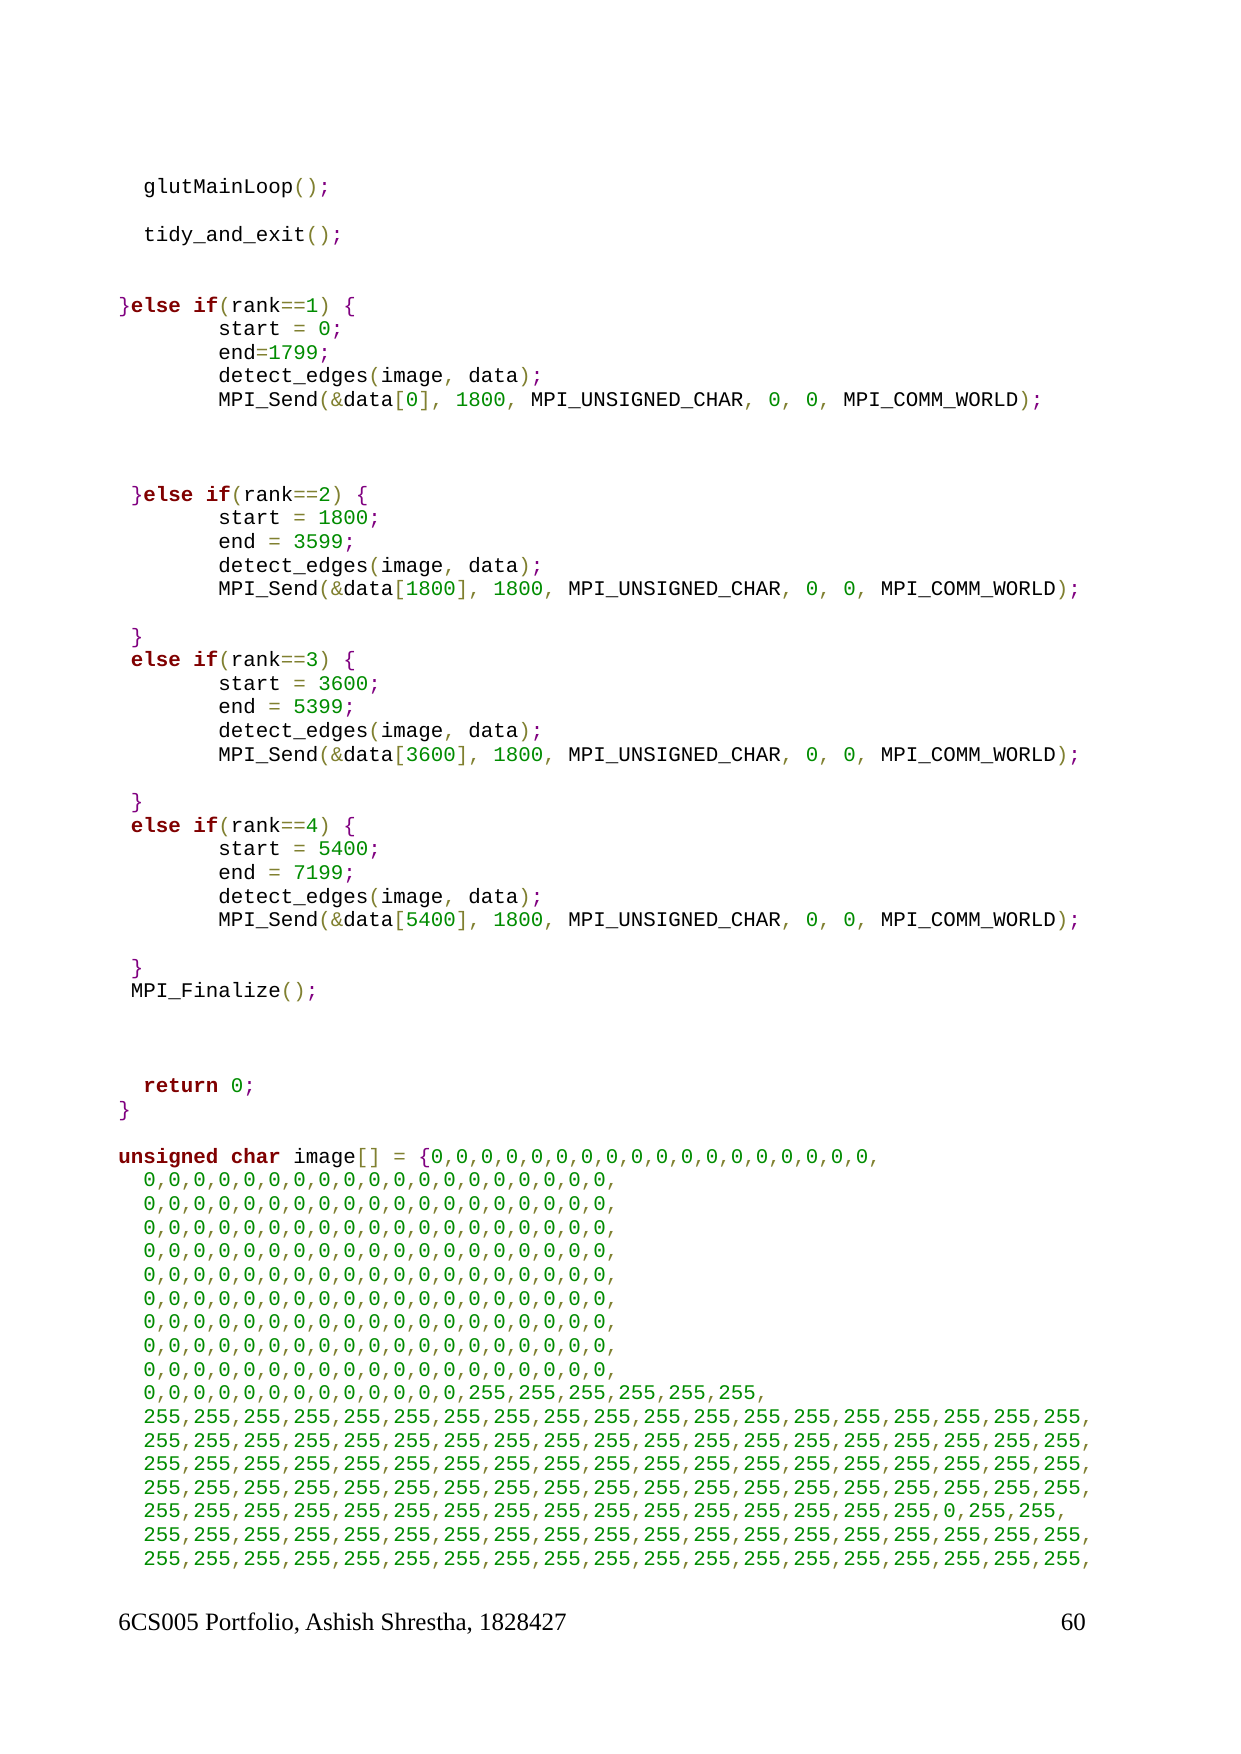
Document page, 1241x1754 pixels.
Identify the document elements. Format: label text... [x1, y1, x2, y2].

text 0,0,0,0,0,0,0,0,0,0,0,0,0,0,0,0,0,0,0, [118, 1264, 1122, 1288]
text 0,0,0,0,0,0,0,0,0,0,0,0,0,0,0,0,0,0,0, [118, 1240, 1122, 1264]
text 0,0,0,0,0,0,0,0,0,0,0,0,0,255,255,255,255,255,255, [118, 1382, 1122, 1406]
text start = 1800; [118, 507, 1122, 531]
text tidy_and_exit(); [118, 224, 1122, 247]
text } [118, 957, 1122, 980]
text 255,255,255,255,255,255,255,255,255,255,255,255,255,255,255,255,255,255,255, [118, 1548, 1122, 1571]
text 255,255,255,255,255,255,255,255,255,255,255,255,255,255,255,255,255,255,255, [118, 1453, 1122, 1477]
text 255,255,255,255,255,255,255,255,255,255,255,255,255,255,255,255,255,255,255, [118, 1406, 1122, 1429]
text 255,255,255,255,255,255,255,255,255,255,255,255,255,255,255,255,255,255,255, [118, 1524, 1122, 1548]
text end = 3599; [118, 531, 1122, 555]
text start = 0; [118, 318, 1122, 342]
text end = 7199; [118, 862, 1122, 886]
text glutMainLoop(); [118, 176, 1122, 200]
text 0,0,0,0,0,0,0,0,0,0,0,0,0,0,0,0,0,0,0, [118, 1217, 1122, 1240]
text } [118, 1098, 1122, 1122]
text 0,0,0,0,0,0,0,0,0,0,0,0,0,0,0,0,0,0,0, [118, 1335, 1122, 1359]
text } [118, 626, 1122, 649]
text unsigned char image[] = {0,0,0,0,0,0,0,0,0,0,0,0,0,0,0,0,0,0, [118, 1146, 1122, 1169]
text 0,0,0,0,0,0,0,0,0,0,0,0,0,0,0,0,0,0,0, [118, 1288, 1122, 1311]
text MPI_Send(&data[3600], 1800, MPI_UNSIGNED_CHAR, 0, 0, MPI_COMM_WORLD); [118, 744, 1122, 767]
text MPI_Finalize(); [118, 980, 1122, 1004]
text }else if(rank==1) { [118, 294, 1122, 318]
text detect_edges(image, data); [118, 886, 1122, 909]
text start = 3600; [118, 673, 1122, 697]
text detect_edges(image, data); [118, 720, 1122, 744]
text 0,0,0,0,0,0,0,0,0,0,0,0,0,0,0,0,0,0,0, [118, 1193, 1122, 1217]
text 0,0,0,0,0,0,0,0,0,0,0,0,0,0,0,0,0,0,0, [118, 1359, 1122, 1382]
text } [118, 791, 1122, 815]
text MPI_Send(&data[1800], 1800, MPI_UNSIGNED_CHAR, 0, 0, MPI_COMM_WORLD); [118, 578, 1122, 602]
text 255,255,255,255,255,255,255,255,255,255,255,255,255,255,255,255,255,255,255, [118, 1429, 1122, 1453]
text 255,255,255,255,255,255,255,255,255,255,255,255,255,255,255,255,255,255,255, [118, 1477, 1122, 1501]
text start = 5400; [118, 838, 1122, 862]
text MPI_Send(&data[5400], 1800, MPI_UNSIGNED_CHAR, 0, 0, MPI_COMM_WORLD); [118, 909, 1122, 933]
text end = 5399; [118, 697, 1122, 720]
text 255,255,255,255,255,255,255,255,255,255,255,255,255,255,255,255,0,255,255, [118, 1501, 1122, 1524]
text 0,0,0,0,0,0,0,0,0,0,0,0,0,0,0,0,0,0,0, [118, 1169, 1122, 1193]
text detect_edges(image, data); [118, 555, 1122, 578]
text detect_edges(image, data); [118, 366, 1122, 389]
text end=1799; [118, 342, 1122, 366]
text else if(rank==4) { [118, 815, 1122, 838]
text 0,0,0,0,0,0,0,0,0,0,0,0,0,0,0,0,0,0,0, [118, 1311, 1122, 1335]
text MPI_Send(&data[0], 1800, MPI_UNSIGNED_CHAR, 0, 0, MPI_COMM_WORLD); [118, 389, 1122, 413]
text return 0; [118, 1075, 1122, 1098]
text else if(rank==3) { [118, 649, 1122, 673]
text }else if(rank==2) { [118, 484, 1122, 507]
